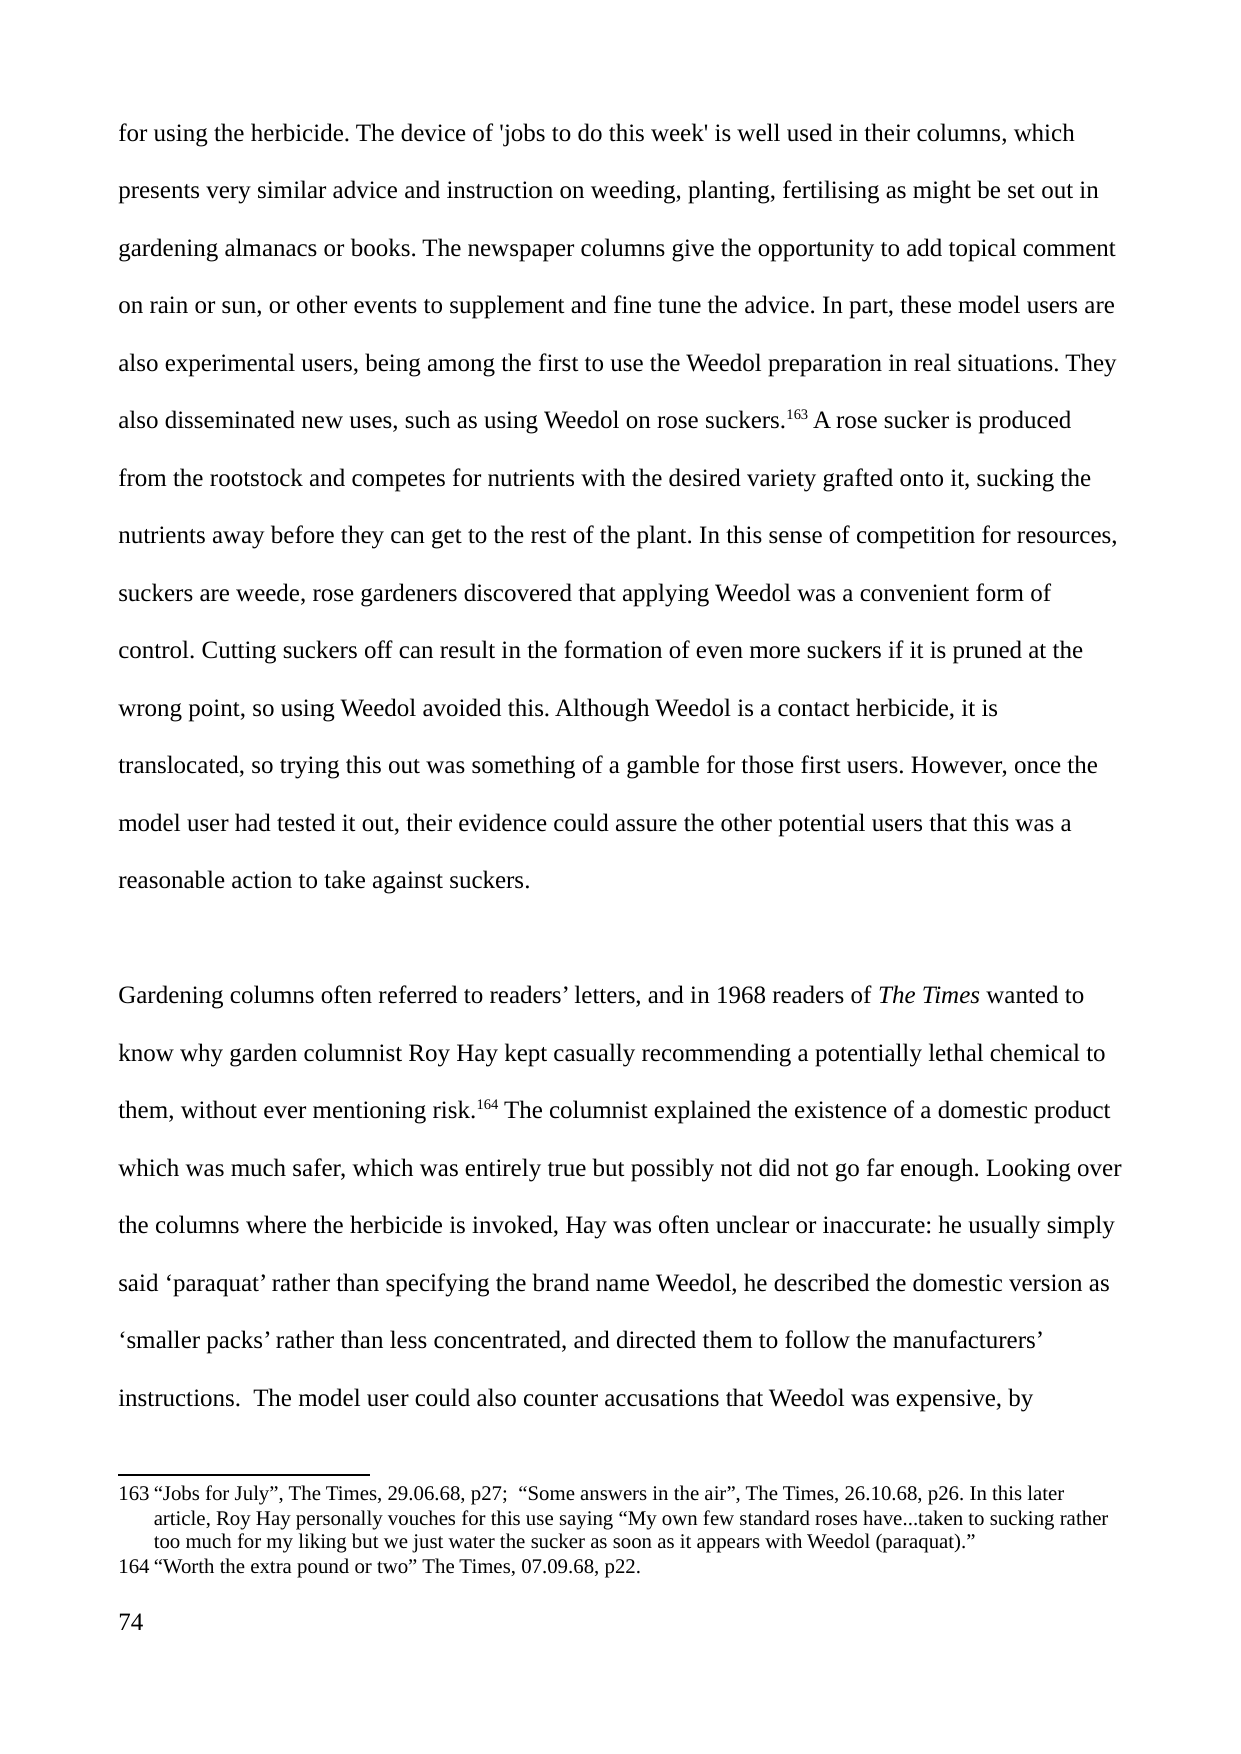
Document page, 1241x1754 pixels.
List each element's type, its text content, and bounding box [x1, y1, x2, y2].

text “Worth the extra pound or two” The Times, 07.09.68, p22. [118, 1553, 1122, 1578]
text Gardening columns often referred to readers’ letters, and in 1968 readers of The Times wanted to know why garden columnist Roy Hay kept casually recommending a potentially lethal chemical to them, without ever mentioning risk. The columnist explained the existence of a domestic product which was much safer, which was entirely true but possibly not did not go far enough. Looking over the columns where the herbicide is invoked, Hay was often unclear or inaccurate: he usually simply said ‘paraquat’ rather than specifying the brand name Weedol, he described the domestic version as ‘smaller packs’ rather than less concentrated, and directed them to follow the manufacturers’ instructions. The model user could also counter accusations that Weedol was expensive, by [118, 981, 1122, 1412]
text “Jobs for July”, The Times, 29.06.68, p27; “Some answers in the air”, The Times, 26.10.68, p26. In this later article, Roy Hay personally vouches for this use saying “My own few standard roses have...taken to sucking rather too much for my liking but we just water the sucker as soon as it appears with Weedol (paraquat).” [118, 1481, 1122, 1553]
text for using the herbicide. The device of 'jobs to do this week' is well used in their columns, which presents very similar advice and instruction on weeding, planting, fertilising as might be set out in gardening almanacs or books. The newspaper columns give the opportunity to add topical comment on rain or sun, or other events to supplement and fine tune the advice. In part, these model users are also experimental users, being among the first to use the Weedol preparation in real situations. They also disseminated new uses, such as using Weedol on rose suckers. A rose sucker is produced from the rootstock and competes for nutrients with the desired variety grafted onto it, sucking the nutrients away before they can get to the rest of the plant. In this sense of competition for resources, suckers are weede, rose gardeners discovered that applying Weedol was a convenient form of control. Cutting suckers off can result in the formation of even more suckers if it is pruned at the wrong point, so using Weedol avoided this. Although Weedol is a contact herbicide, it is translocated, so trying this out was something of a gamble for those first users. However, once the model user had tested it out, their evidence could assure the other potential users that this was a reasonable action to take against suckers. [118, 118, 1122, 894]
